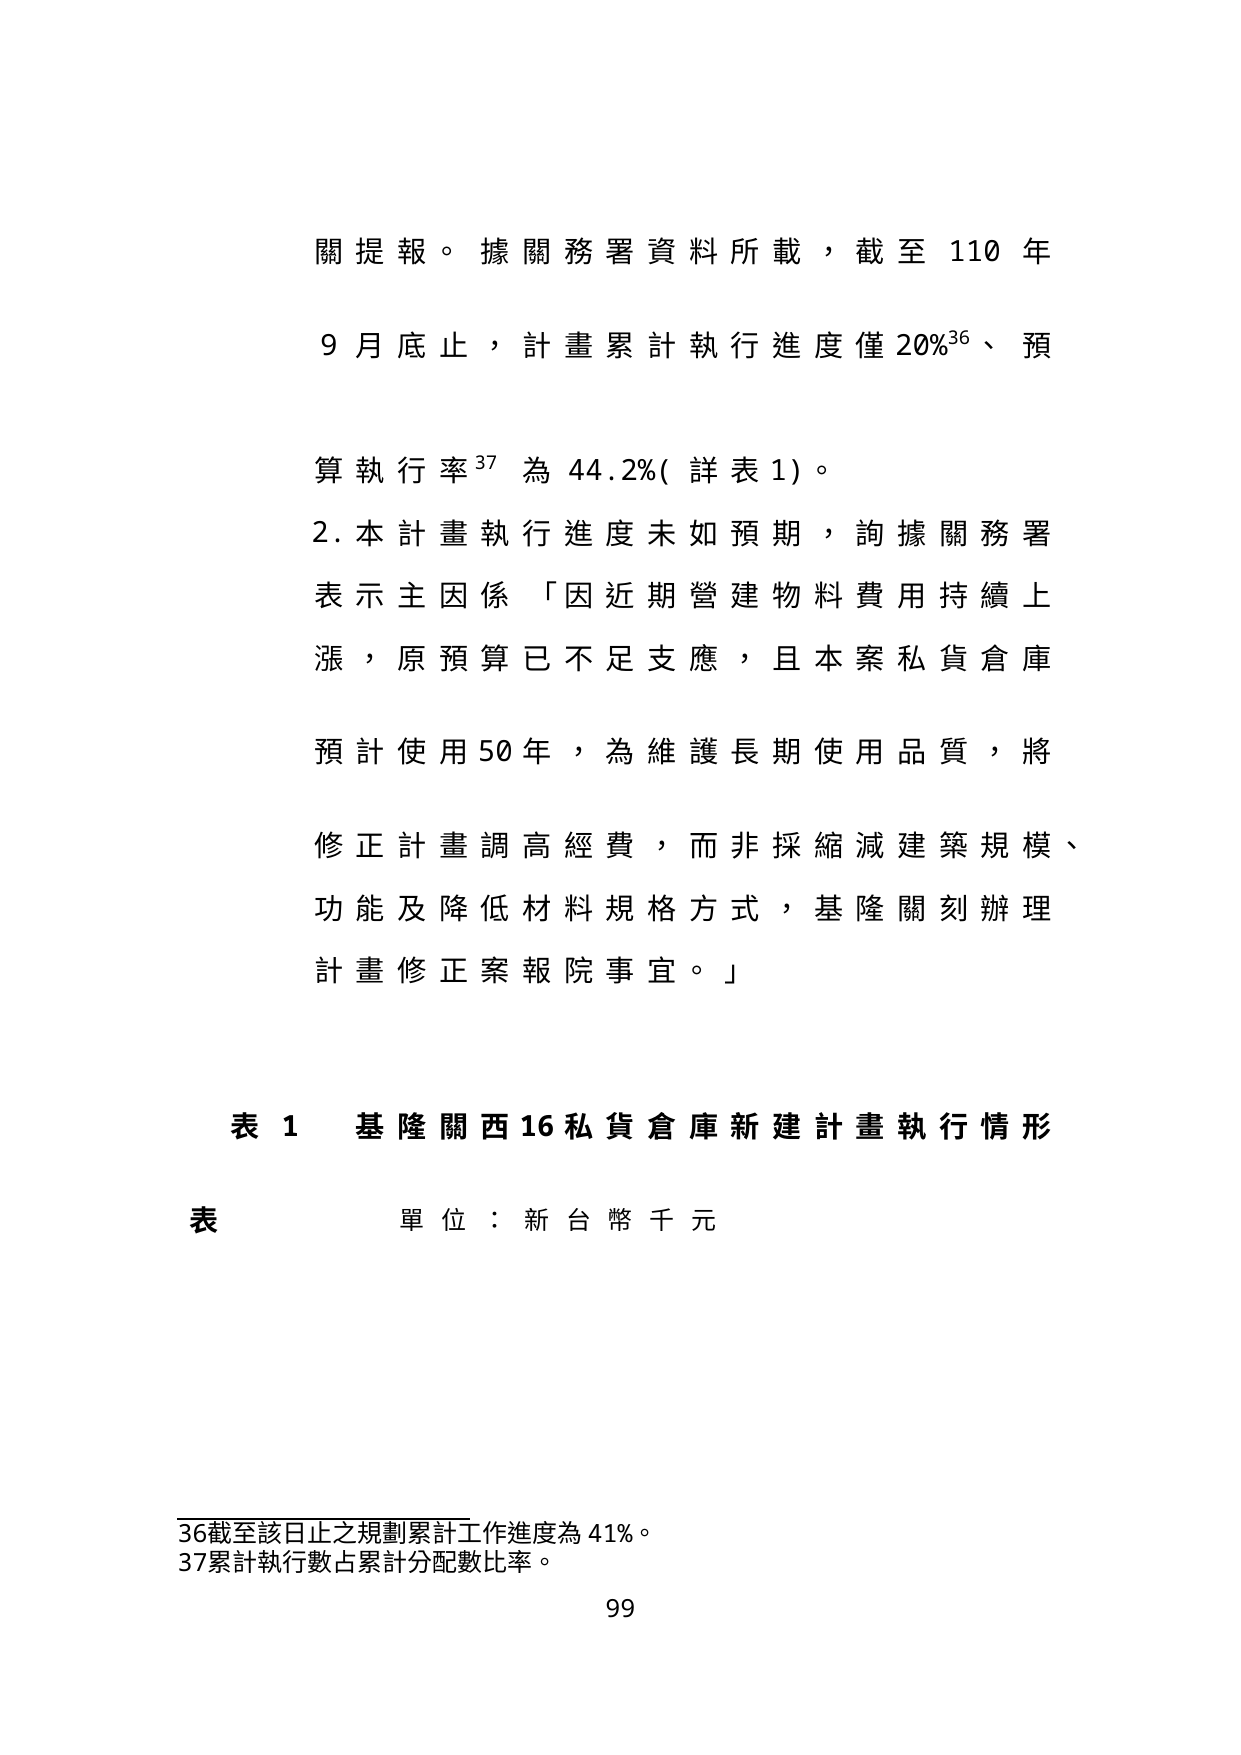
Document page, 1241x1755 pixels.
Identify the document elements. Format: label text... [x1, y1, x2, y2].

text 2.本計畫執行進度未如預期，詢據關務署表示主因係「因近期營建物料費用持續上漲，原預算已不足支應，且本案私貨倉庫預計使用50年，為維護長期使用品質，將修正計畫調高經費，而非採縮減建築規模、功能及降低材料規格方式，基隆關刻辦理計畫修正案報院事宜。」 [271, 490, 1058, 990]
text 累計執行數占累計分配數比率。 [177, 1548, 1063, 1577]
text 關提報。據關務署資料所載，截至110年9月底止，計畫累計執行進度僅20%、預算執行率為44.2%(詳表1)。 [271, 177, 1058, 490]
text 截至該日止之規劃累計工作進度為41%。 [177, 1519, 1063, 1548]
text 表1 基隆關西16私貨倉庫新建計畫執行情形表 單位：新台幣千元 [183, 1052, 1058, 1240]
